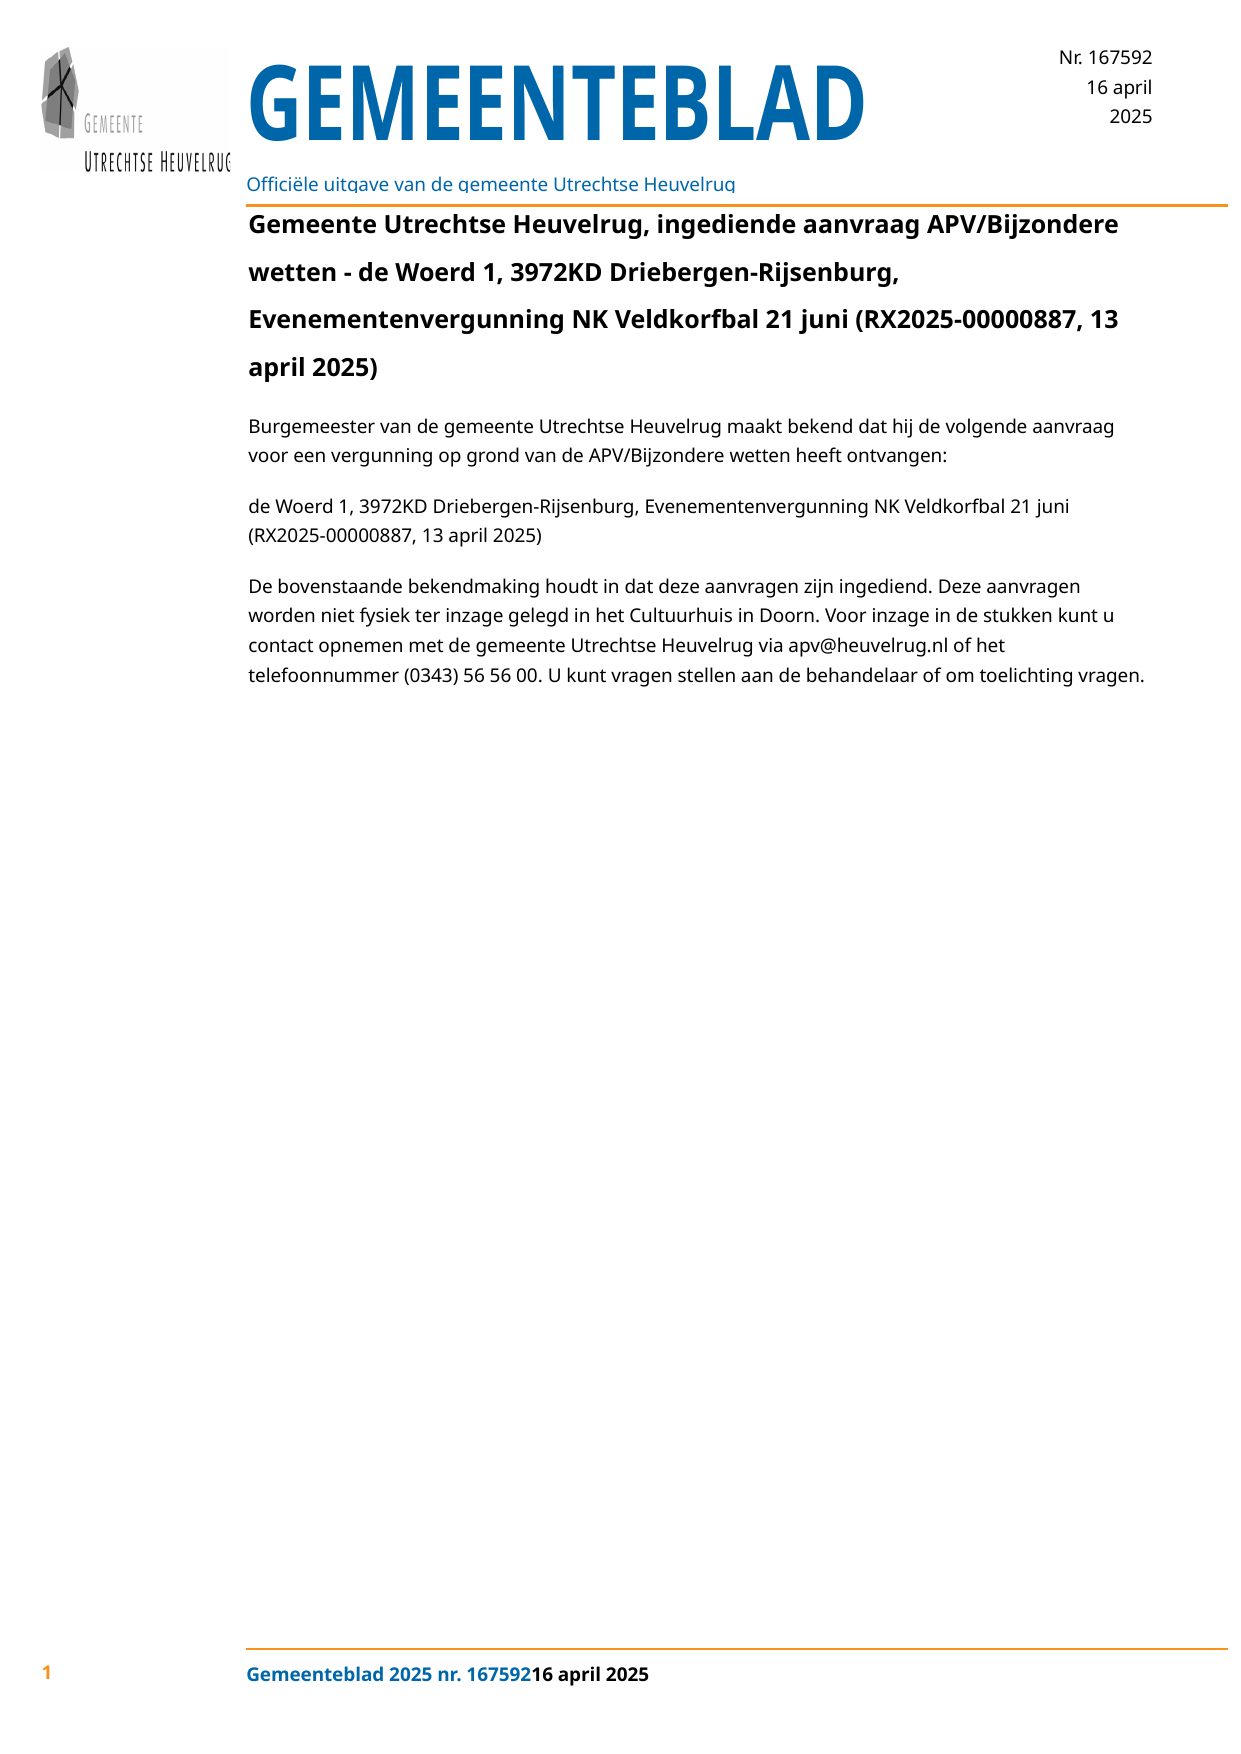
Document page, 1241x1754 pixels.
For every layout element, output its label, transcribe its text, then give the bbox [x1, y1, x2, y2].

text Burgemeester van de gemeente Utrechtse Heuvelrug maakt bekend dat hij de volgende aanvraag voor een vergunning op grond van de APV/Bijzondere wetten heeft ontvangen: [248, 413, 1152, 468]
text De bovenstaande bekendmaking houdt in dat deze aanvragen zijn ingediend. Deze aanvragen worden niet fysiek ter inzage gelegd in het Cultuurhuis in Doorn. Voor inzage in de stukken kunt u contact opnemen met de gemeente Utrechtse Heuvelrug via apv@heuvelrug.nl of het telefoonnummer (0343) 56 56 00. U kunt vragen stellen aan de behandelaar of om toelichting vragen. [248, 573, 1152, 688]
picture [41, 47, 231, 172]
text de Woerd 1, 3972KD Driebergen-Rijsenburg, Evenementenvergunning NK Veldkorfbal 21 juni (RX2025-00000887, 13 april 2025) [248, 493, 1152, 548]
text Gemeente Utrechtse Heuvelrug, ingediende aanvraag APV/Bijzondere wetten - de Woerd 1, 3972KD Driebergen-Rijsenburg, Evenementenvergunning NK Veldkorfbal 21 juni (RX2025-00000887, 13 april 2025) [248, 207, 1152, 384]
